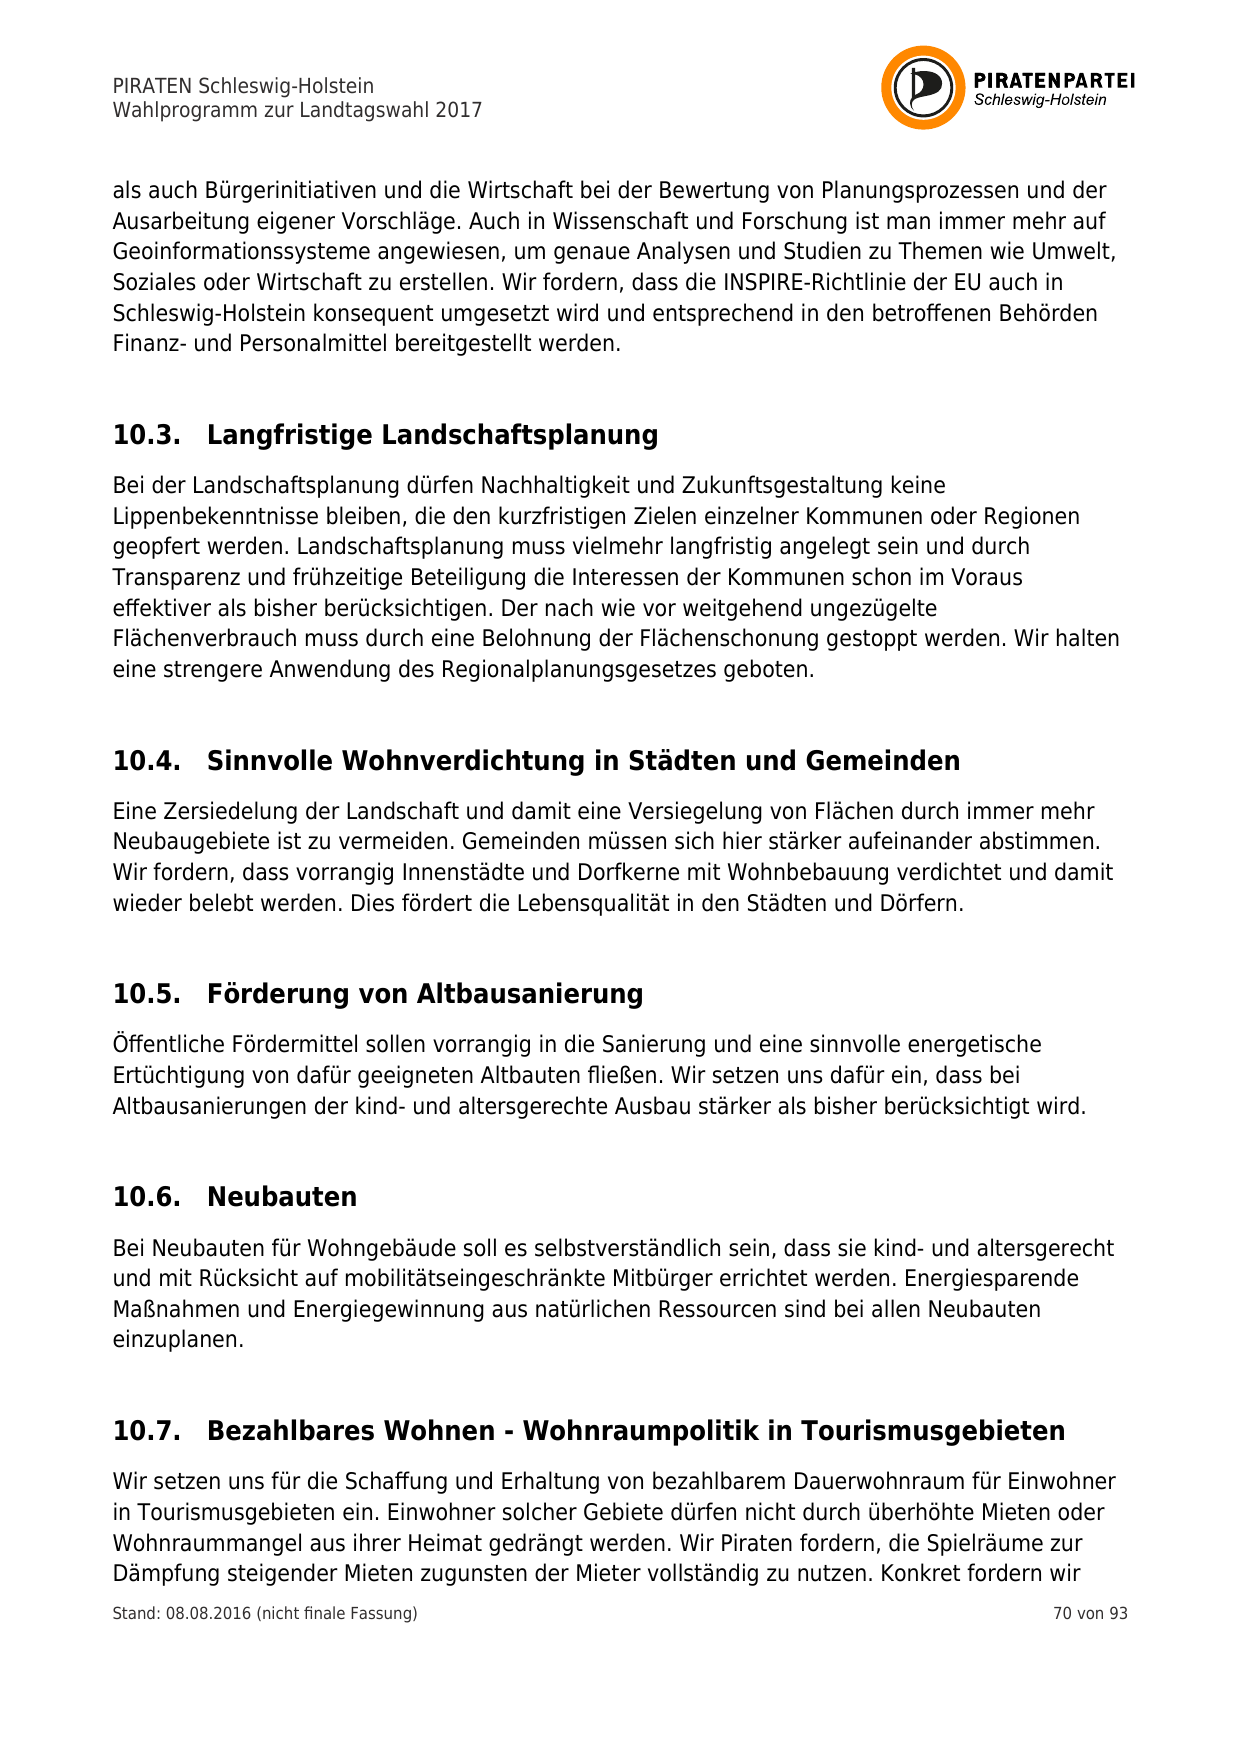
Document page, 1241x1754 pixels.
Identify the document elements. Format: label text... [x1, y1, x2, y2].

text Bei Neubauten für Wohngebäude soll es selbstverständlich sein, dass sie kind- und altersgerecht und mit Rücksicht auf mobilitätseingeschränkte Mitbürger errichtet werden. Energiesparende Maßnahmen und Energiegewinnung aus natürlichen Ressourcen sind bei allen Neubauten einzuplanen. [112, 1235, 1128, 1353]
text Eine Zersiedelung der Landschaft und damit eine Versiegelung von Flächen durch immer mehr Neubaugebiete ist zu vermeiden. Gemeinden müssen sich hier stärker aufeinander abstimmen. Wir fordern, dass vorrangig Innenstädte und Dorfkerne mit Wohnbebauung verdichtet und damit wieder belebt werden. Dies fördert die Lebensqualität in den Städten und Dörfern. [112, 798, 1128, 916]
list Bezahlbares Wohnen - Wohnraumpolitik in Tourismusgebieten [112, 1416, 1128, 1447]
text Öffentliche Fördermittel sollen vorrangig in die Sanierung und eine sinnvolle energetische Ertüchtigung von dafür geeigneten Altbauten fließen. Wir setzen uns dafür ein, dass bei Altbausanierungen der kind- und altersgerechte Ausbau stärker als bisher berücksichtigt wird. [112, 1032, 1128, 1119]
text Wir setzen uns für die Schaffung und Erhaltung von bezahlbarem Dauerwohnraum für Einwohner in Tourismusgebieten ein. Einwohner solcher Gebiete dürfen nicht durch überhöhte Mieten oder Wohnraummangel aus ihrer Heimat gedrängt werden. Wir Piraten fordern, die Spielräume zur Dämpfung steigender Mieten zugunsten der Mieter vollständig zu nutzen. Konkret fordern wir [112, 1468, 1128, 1587]
list Langfristige Landschaftsplanung [112, 419, 1128, 451]
list Förderung von Altbausanierung [112, 979, 1128, 1010]
text als auch Bürgerinitiativen und die Wirtschaft bei der Bewertung von Planungsprozessen und der Ausarbeitung eigener Vorschläge. Auch in Wissenschaft und Forschung ist man immer mehr auf Geoinformationssysteme angewiesen, um genaue Analysen und Studien zu Themen wie Umwelt, Soziales oder Wirtschaft zu erstellen. Wir fordern, dass die INSPIRE-Richtlinie der EU auch in Schleswig-Holstein konsequent umgesetzt wird und entsprechend in den betroffenen Behörden Finanz- und Personalmittel bereitgestellt werden. [112, 177, 1128, 357]
text Bei der Landschaftsplanung dürfen Nachhaltigkeit und Zukunftsgestaltung keine Lippenbekenntnisse bleiben, die den kurzfristigen Zielen einzelner Kommunen oder Regionen geopfert werden. Landschaftsplanung muss vielmehr langfristig angelegt sein und durch Transparenz und frühzeitige Beteiligung die Interessen der Kommunen schon im Voraus effektiver als bisher berücksichtigen. Der nach wie vor weitgehend ungezügelte Flächenverbrauch muss durch eine Belohnung der Flächenschonung gestoppt werden. Wir halten eine strengere Anwendung des Regionalplanungsgesetzes geboten. [112, 472, 1128, 683]
list Sinnvolle Wohnverdichtung in Städten und Gemeinden [112, 745, 1128, 776]
list Neubauten [112, 1182, 1128, 1213]
